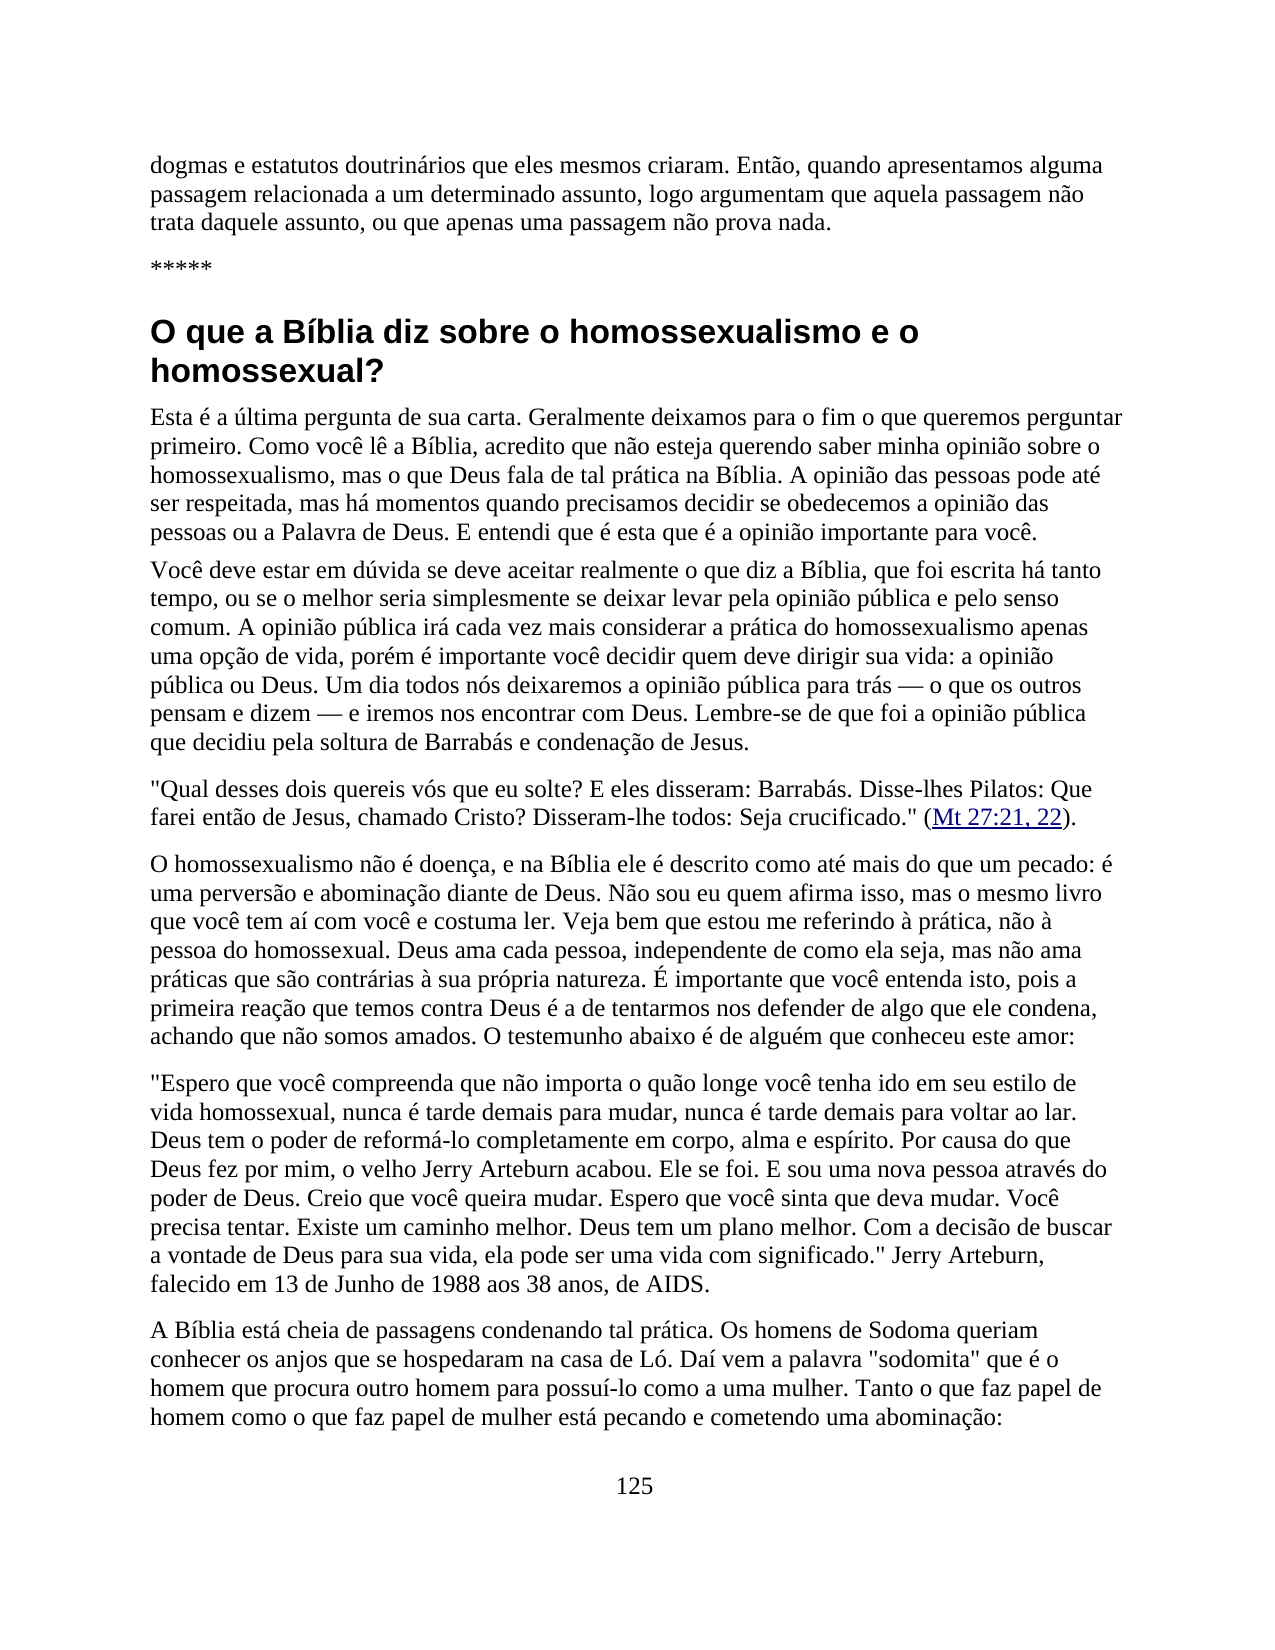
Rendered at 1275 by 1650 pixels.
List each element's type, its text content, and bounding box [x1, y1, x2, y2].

text ***** [150, 254, 1125, 283]
text Você deve estar em dúvida se deve aceitar realmente o que diz a Bíblia, que foi escrita há tanto tempo, ou se o melhor seria simplesmente se deixar levar pela opinião pública e pelo senso comum. A opinião pública irá cada vez mais considerar a prática do homossexualismo apenas uma opção de vida, porém é importante você decidir quem deve dirigir sua vida: a opinião pública ou Deus. Um dia todos nós deixaremos a opinião pública para trás — o que os outros pensam e dizem — e iremos nos encontrar com Deus. Lembre-se de que foi a opinião pública que decidiu pela soltura de Barrabás e condenação de Jesus. [150, 555, 1125, 756]
text O homossexualismo não é doença, e na Bíblia ele é descrito como até mais do que um pecado: é uma perversão e abominação diante de Deus. Não sou eu quem afirma isso, mas o mesmo livro que você tem aí com você e costuma ler. Veja bem que estou me referindo à prática, não à pessoa do homossexual. Deus ama cada pessoa, independente de como ela seja, mas não ama práticas que são contrárias à sua própria natureza. É importante que você entenda isto, pois a primeira reação que temos contra Deus é a de tentarmos nos defender de algo que ele condena, achando que não somos amados. O testemunho abaixo é de alguém que conheceu este amor: [150, 849, 1125, 1050]
text dogmas e estatutos doutrinários que eles mesmos criaram. Então, quando apresentamos alguma passagem relacionada a um determinado assunto, logo argumentam que aquela passagem não trata daquele assunto, ou que apenas uma passagem não prova nada. [150, 150, 1125, 236]
subtitle O que a Bíblia diz sobre o homossexualismo e o homossexual? [150, 312, 1125, 390]
text Esta é a última pergunta de sua carta. Geralmente deixamos para o fim o que queremos perguntar primeiro. Como você lê a Bíblia, acredito que não esteja querendo saber minha opinião sobre o homossexualismo, mas o que Deus fala de tal prática na Bíblia. A opinião das pessoas pode até ser respeitada, mas há momentos quando precisamos decidir se obedecemos a opinião das pessoas ou a Palavra de Deus. E entendi que é esta que é a opinião importante para você. [150, 402, 1125, 546]
text "Espero que você compreenda que não importa o quão longe você tenha ido em seu estilo de vida homossexual, nunca é tarde demais para mudar, nunca é tarde demais para voltar ao lar. Deus tem o poder de reformá-lo completamente em corpo, alma e espírito. Por causa do que Deus fez por mim, o velho Jerry Arteburn acabou. Ele se foi. E sou uma nova pessoa através do poder de Deus. Creio que você queira mudar. Espero que você sinta que deva mudar. Você precisa tentar. Existe um caminho melhor. Deus tem um plano melhor. Com a decisão de buscar a vontade de Deus para sua vida, ela pode ser uma vida com significado." Jerry Arteburn, falecido em 13 de Junho de 1988 aos 38 anos, de AIDS. [150, 1068, 1125, 1298]
text A Bíblia está cheia de passagens condenando tal prática. Os homens de Sodoma queriam conhecer os anjos que se hospedaram na casa de Ló. Daí vem a palavra "sodomita" que é o homem que procura outro homem para possuí-lo como a uma mulher. Tanto o que faz papel de homem como o que faz papel de mulher está pecando e cometendo uma abominação: [150, 1316, 1125, 1431]
text "Qual desses dois quereis vós que eu solte? E eles disseram: Barrabás. Disse-lhes Pilatos: Que farei então de Jesus, chamado Cristo? Disseram-lhe todos: Seja crucificado." (Mt 27:21, 22). [150, 774, 1125, 831]
